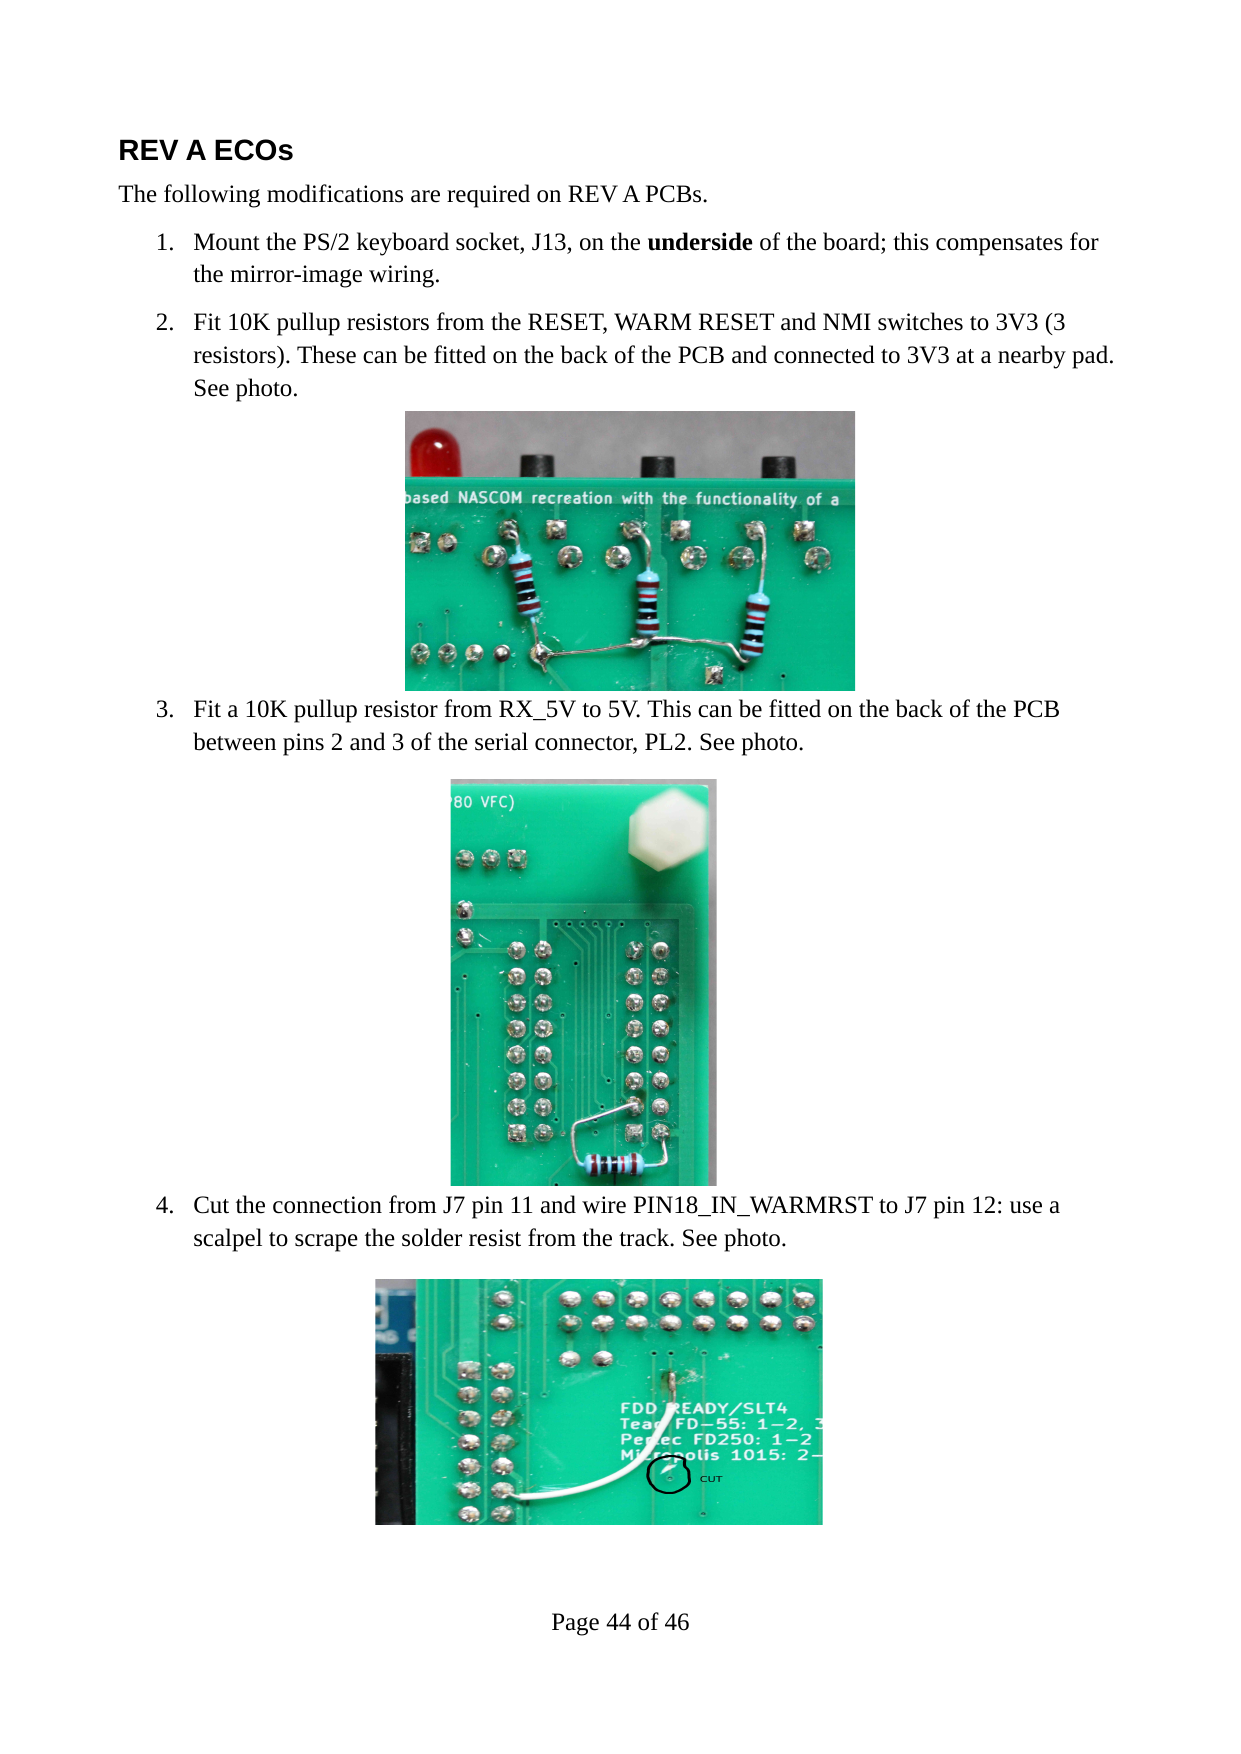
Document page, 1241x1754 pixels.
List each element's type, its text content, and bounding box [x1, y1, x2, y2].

list Fit 10K pullup resistors from the RESET, WARM RESET and NMI switches to 3V3 (3 resistors). These can be fitted on the back of the PCB and connected to 3V3 at a nearby pad. See photo. [156, 307, 1122, 402]
picture [375, 1279, 823, 1525]
subtitle REV A ECOs [118, 133, 1122, 166]
picture [450, 779, 717, 1186]
text The following modifications are required on REV A PCBs. [118, 179, 1122, 208]
picture [405, 411, 856, 691]
list Mount the PS/2 keyboard socket, J13, on the underside of the board; this compensates for the mirror-image wiring. [156, 227, 1122, 288]
list Cut the connection from J7 pin 11 and wire PIN18_IN_WARMRST to J7 pin 12: use a scalpel to scrape the solder resist from the track. See photo. [156, 1186, 1122, 1252]
list Fit a 10K pullup resistor from RX_5V to 5V. This can be fitted on the back of the PCB between pins 2 and 3 of the serial connector, PL2. See photo. [156, 691, 1122, 756]
